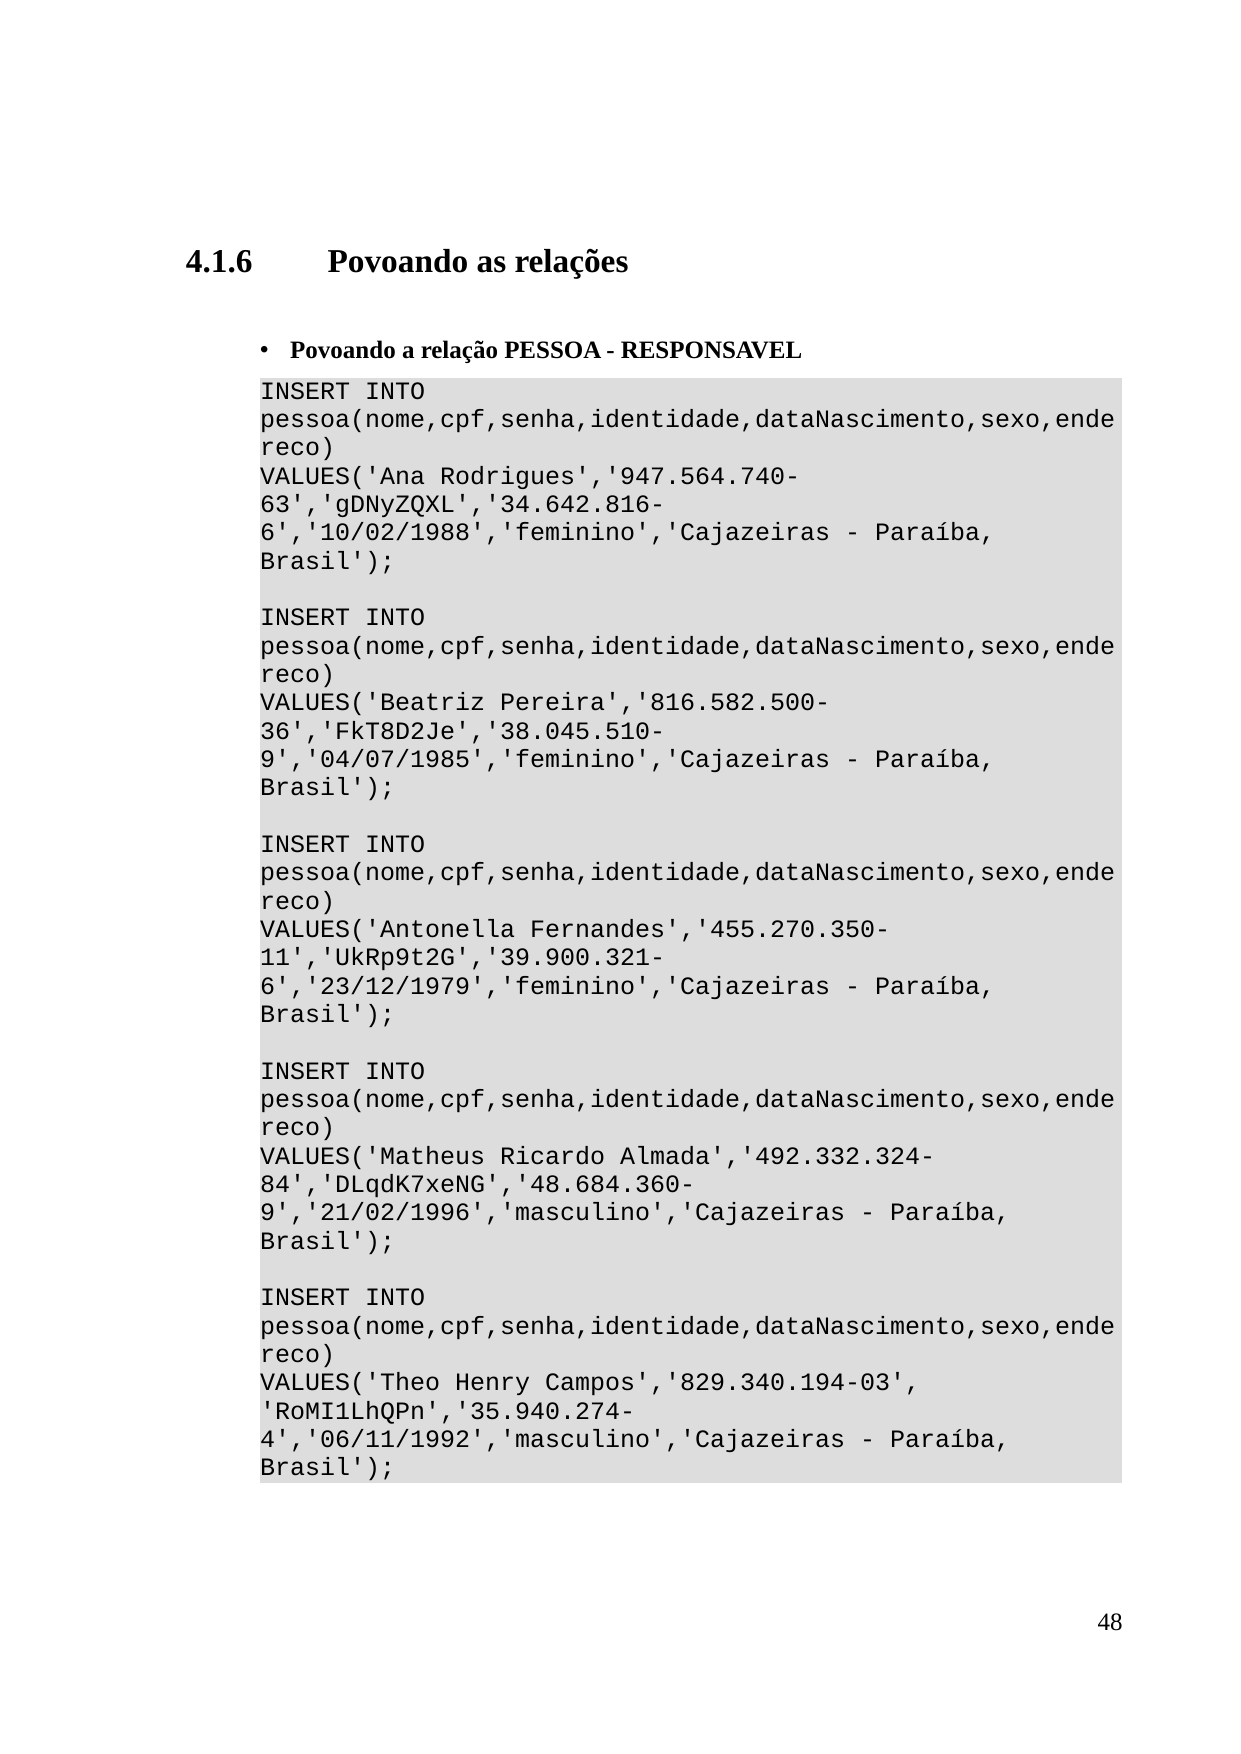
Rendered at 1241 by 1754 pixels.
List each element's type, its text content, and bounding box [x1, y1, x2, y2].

text INSERT INTO pessoa(nome,cpf,senha,identidade,dataNascimento,sexo,endereco) [260, 378, 1122, 463]
text VALUES('Matheus Ricardo Almada','492.332.324-84','DLqdK7xeNG','48.684.360-9','21/02/1996','masculino','Cajazeiras - Paraíba, Brasil'); [260, 1143, 1122, 1257]
text VALUES('Ana Rodrigues','947.564.740-63','gDNyZQXL','34.642.816-6','10/02/1988','feminino','Cajazeiras - Paraíba, Brasil'); [260, 463, 1122, 577]
text INSERT INTO pessoa(nome,cpf,senha,identidade,dataNascimento,sexo,endereco) [260, 1058, 1122, 1143]
subtitle Povoando as relações [177, 241, 1122, 279]
text INSERT INTO pessoa(nome,cpf,senha,identidade,dataNascimento,sexo,endereco) [260, 1285, 1122, 1370]
text INSERT INTO pessoa(nome,cpf,senha,identidade,dataNascimento,sexo,endereco) [260, 605, 1122, 690]
text VALUES('Antonella Fernandes','455.270.350-11','UkRp9t2G','39.900.321-6','23/12/1979','feminino','Cajazeiras - Paraíba, Brasil'); [260, 917, 1122, 1030]
text INSERT INTO pessoa(nome,cpf,senha,identidade,dataNascimento,sexo,endereco) [260, 832, 1122, 917]
text VALUES('Theo Henry Campos','829.340.194-03', 'RoMI1LhQPn','35.940.274-4','06/11/1992','masculino','Cajazeiras - Paraíba, Brasil'); [260, 1370, 1122, 1483]
text VALUES('Beatriz Pereira','816.582.500-36','FkT8D2Je','38.045.510-9','04/07/1985','feminino','Cajazeiras - Paraíba, Brasil'); [260, 690, 1122, 803]
list Povoando a relação PESSOA - RESPONSAVEL [260, 335, 1122, 364]
